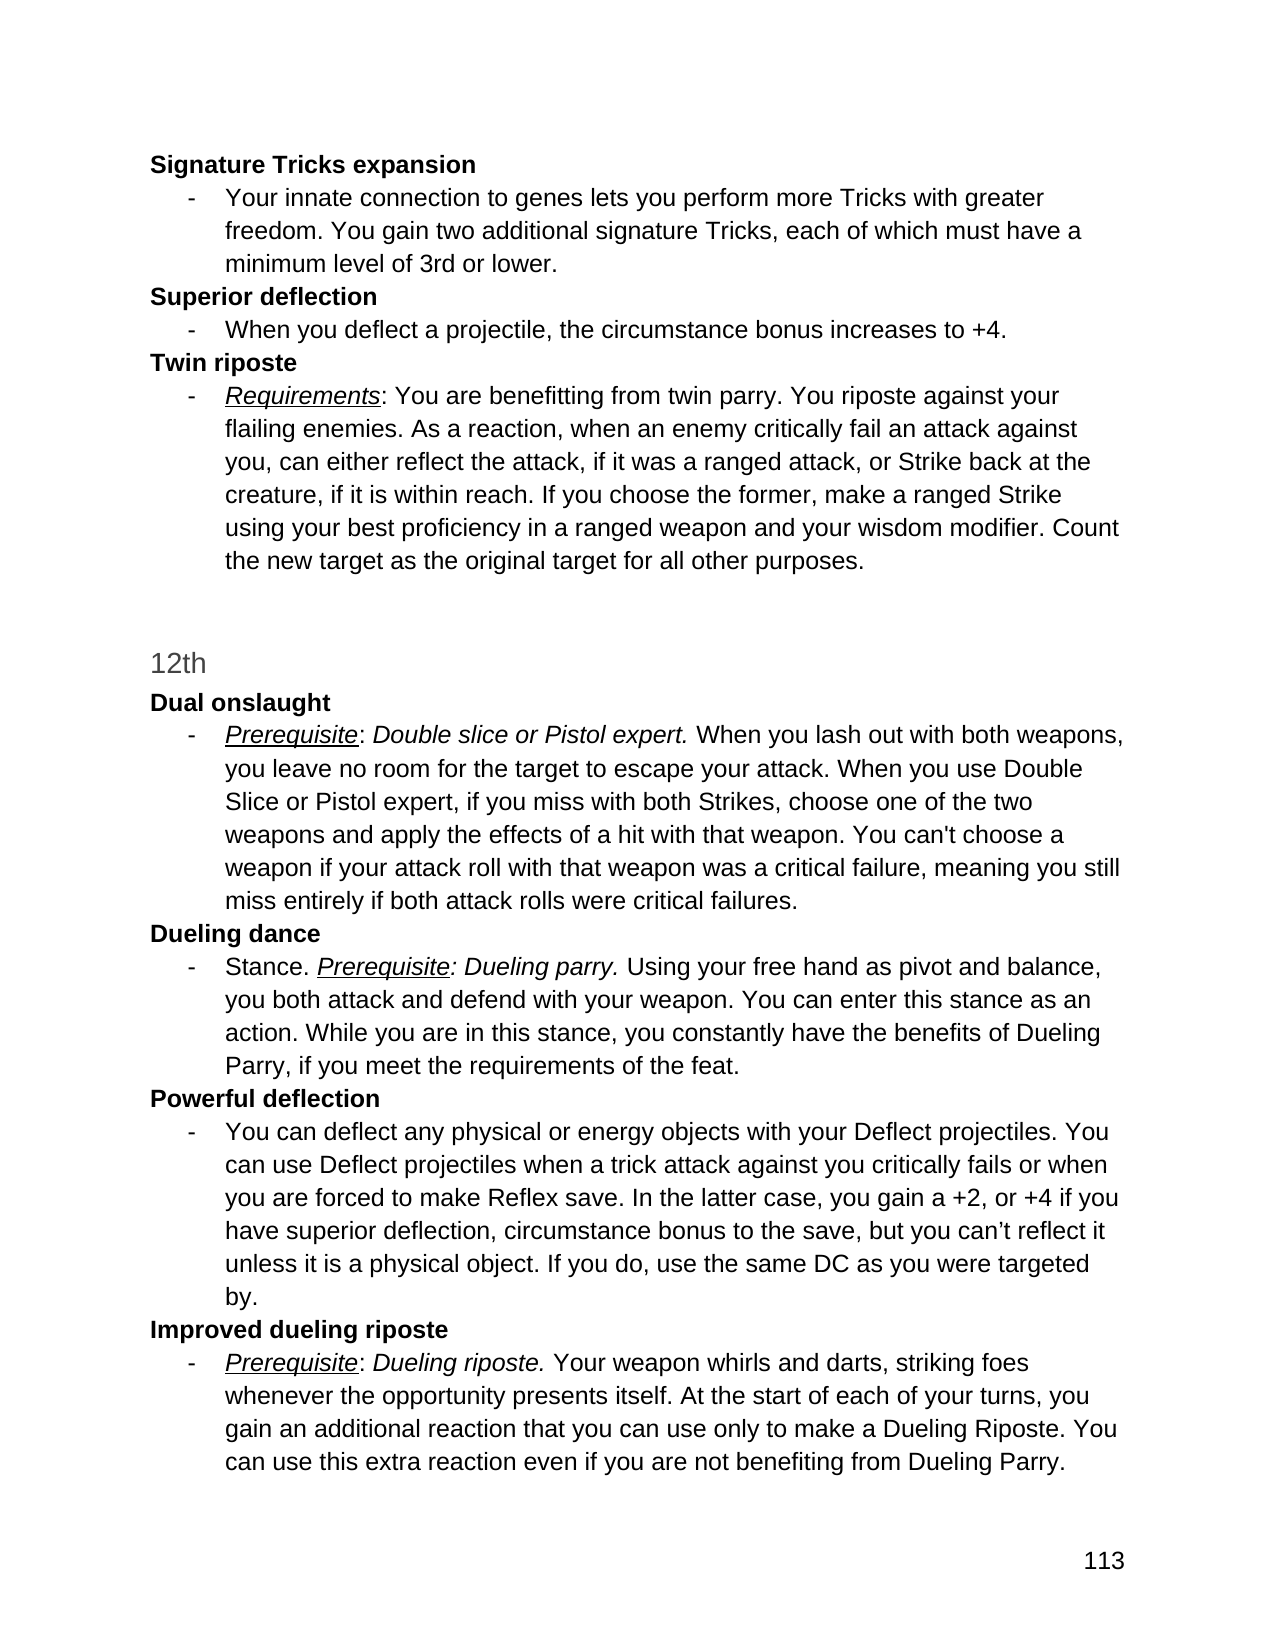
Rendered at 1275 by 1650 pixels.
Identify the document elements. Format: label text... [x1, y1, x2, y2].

text Dual onslaught [150, 687, 1125, 716]
text Dueling dance [150, 919, 1125, 947]
text Superior deflection [150, 282, 1125, 311]
text Improved dueling riposte [150, 1315, 1125, 1344]
list You can deflect any physical or energy objects with your Deflect projectiles. You can use Deflect projectiles when a trick attack against you critically fails or when you are forced to make Reflex save. In the latter case, you gain a +2, or +4 if you have superior deflection, circumstance bonus to the save, but you can’t reflect it unless it is a physical object. If you do, use the same DC as you were targeted by. [187, 1117, 1125, 1311]
text Powerful deflection [150, 1084, 1125, 1112]
subtitle 12th [150, 646, 1125, 679]
text Twin riposte [150, 348, 1125, 377]
list Stance. Prerequisite: Dueling parry. Using your free hand as pivot and balance, you both attack and defend with your weapon. You can enter this stance as an action. While you are in this stance, you constantly have the benefits of Dueling Parry, if you meet the requirements of the feat. [187, 952, 1125, 1079]
list Prerequisite: Double slice or Pistol expert. When you lash out with both weapons, you leave no room for the target to escape your attack. When you use Double Slice or Pistol expert, if you miss with both Strikes, choose one of the two weapons and apply the effects of a hit with that weapon. You can't choose a weapon if your attack roll with that weapon was a critical failure, meaning you still miss entirely if both attack rolls were critical failures. [187, 721, 1125, 914]
list When you deflect a projectile, the circumstance bonus increases to +4. [187, 315, 1125, 344]
list Requirements: You are benefitting from twin parry. You riposte against your flailing enemies. As a reaction, when an enemy critically fail an attack against you, can either reflect the attack, if it was a ranged attack, or Strike back at the creature, if it is within reach. If you choose the former, make a ranged Strike using your best proficiency in a ranged weapon and your wisdom modifier. Count the new target as the original target for all other purposes. [187, 381, 1125, 575]
text Signature Tricks expansion [150, 150, 1125, 179]
list Your innate connection to genes lets you perform more Tricks with greater freedom. You gain two additional signature Tricks, each of which must have a minimum level of 3rd or lower. [187, 183, 1125, 278]
list Prerequisite: Dueling riposte. Your weapon whirls and darts, striking foes whenever the opportunity presents itself. At the start of each of your turns, you gain an additional reaction that you can use only to make a Dueling Riposte. You can use this extra reaction even if you are not benefiting from Dueling Parry. [187, 1348, 1125, 1476]
